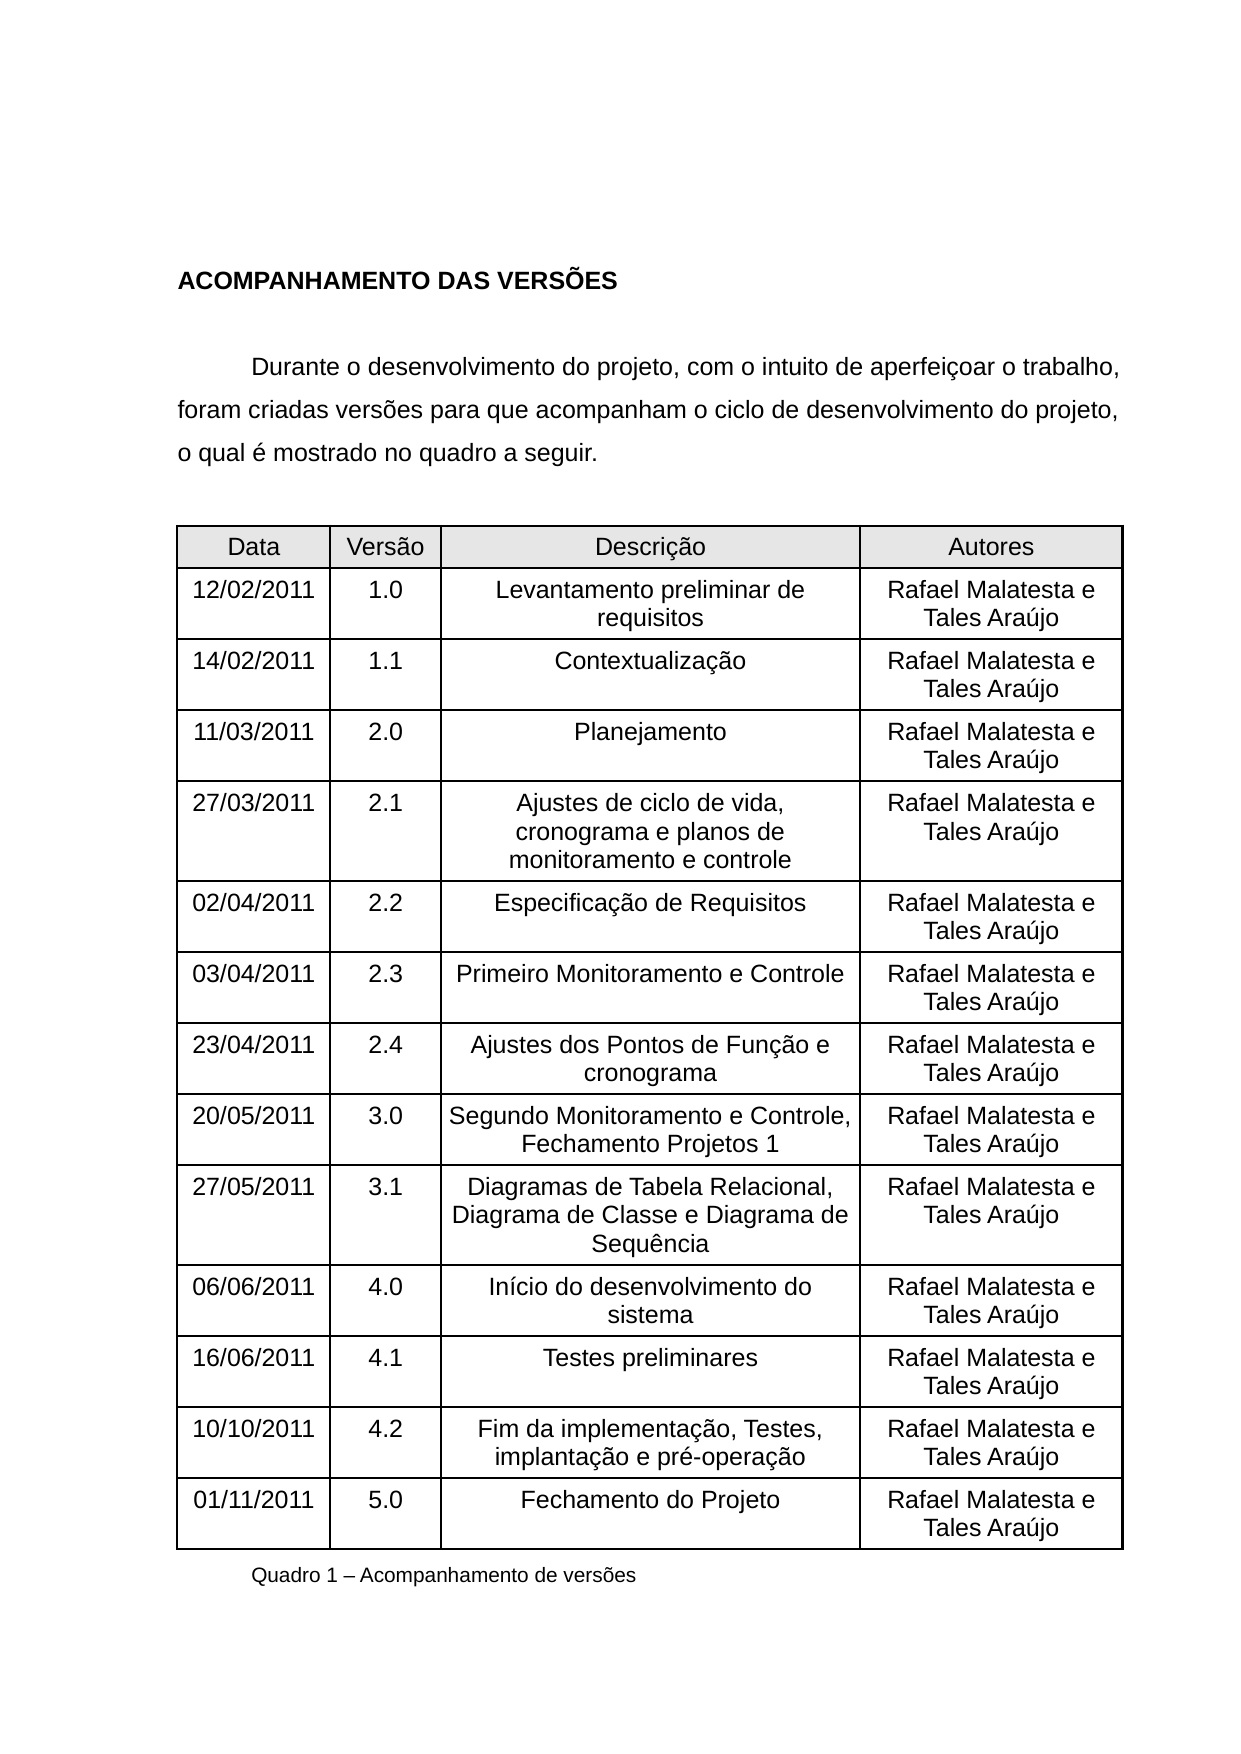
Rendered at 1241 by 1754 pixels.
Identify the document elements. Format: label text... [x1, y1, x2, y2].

table_cell 5.0 [331, 1479, 440, 1548]
table_cell 4.1 [331, 1337, 440, 1406]
table_header Data [178, 527, 329, 567]
table_cell Ajustes de ciclo de vida, cronograma e planos de monitoramento e controle [442, 782, 859, 880]
table_cell Rafael Malatesta e Tales Araújo [861, 711, 1121, 780]
table_cell 12/02/2011 [178, 569, 329, 638]
table_cell Diagramas de Tabela Relacional, Diagrama de Classe e Diagrama de Sequência [442, 1166, 859, 1264]
table_cell 11/03/2011 [178, 711, 329, 780]
table_cell 27/03/2011 [178, 782, 329, 880]
table_cell Especificação de Requisitos [442, 882, 859, 951]
table_cell 16/06/2011 [178, 1337, 329, 1406]
text Quadro 1 – Acompanhamento de versões [177, 1562, 1122, 1586]
table_cell Início do desenvolvimento do sistema [442, 1266, 859, 1335]
table_header Autores [861, 527, 1121, 567]
table_cell 10/10/2011 [178, 1408, 329, 1477]
table_cell 02/04/2011 [178, 882, 329, 951]
table_cell 27/05/2011 [178, 1166, 329, 1264]
table_cell 4.2 [331, 1408, 440, 1477]
table_cell 3.0 [331, 1095, 440, 1164]
text ACOMPANHAMENTO DAS VERSÕES [177, 266, 1122, 294]
table_cell Ajustes dos Pontos de Função e cronograma [442, 1024, 859, 1093]
table_cell 14/02/2011 [178, 640, 329, 709]
table_cell Rafael Malatesta e Tales Araújo [861, 1266, 1121, 1335]
table_header Descrição [442, 527, 859, 567]
table_cell 20/05/2011 [178, 1095, 329, 1164]
table_cell Primeiro Monitoramento e Controle [442, 953, 859, 1022]
table_cell 03/04/2011 [178, 953, 329, 1022]
table_cell 1.1 [331, 640, 440, 709]
table_cell Planejamento [442, 711, 859, 780]
table_cell Rafael Malatesta e Tales Araújo [861, 1408, 1121, 1477]
table_cell 2.3 [331, 953, 440, 1022]
table_cell Rafael Malatesta e Tales Araújo [861, 569, 1121, 638]
table_cell Rafael Malatesta e Tales Araújo [861, 640, 1121, 709]
table_cell 01/11/2011 [178, 1479, 329, 1548]
table_cell 1.0 [331, 569, 440, 638]
table_cell 3.1 [331, 1166, 440, 1264]
table_cell Rafael Malatesta e Tales Araújo [861, 1166, 1121, 1264]
text Durante o desenvolvimento do projeto, com o intuito de aperfeiçoar o trabalho, foram criadas versões para que acompanham o ciclo de desenvolvimento do projeto, o qual é mostrado no quadro a seguir. [177, 352, 1122, 467]
table_cell Rafael Malatesta e Tales Araújo [861, 882, 1121, 951]
table_cell 2.2 [331, 882, 440, 951]
table_cell Rafael Malatesta e Tales Araújo [861, 1337, 1121, 1406]
table_cell 23/04/2011 [178, 1024, 329, 1093]
table_header Versão [331, 527, 440, 567]
table_cell Testes preliminares [442, 1337, 859, 1406]
table_cell Rafael Malatesta e Tales Araújo [861, 1479, 1121, 1548]
table_cell Fechamento do Projeto [442, 1479, 859, 1548]
table_cell Levantamento preliminar de requisitos [442, 569, 859, 638]
table_cell 06/06/2011 [178, 1266, 329, 1335]
table_cell Contextualização [442, 640, 859, 709]
table_cell 2.4 [331, 1024, 440, 1093]
table_cell Segundo Monitoramento e Controle, Fechamento Projetos 1 [442, 1095, 859, 1164]
table_cell Rafael Malatesta e Tales Araújo [861, 782, 1121, 880]
table_cell Fim da implementação, Testes, implantação e pré-operação [442, 1408, 859, 1477]
table_cell 2.1 [331, 782, 440, 880]
table_cell Rafael Malatesta e Tales Araújo [861, 1024, 1121, 1093]
table_cell Rafael Malatesta e Tales Araújo [861, 953, 1121, 1022]
table_cell 2.0 [331, 711, 440, 780]
table_cell 4.0 [331, 1266, 440, 1335]
table_cell Rafael Malatesta e Tales Araújo [861, 1095, 1121, 1164]
